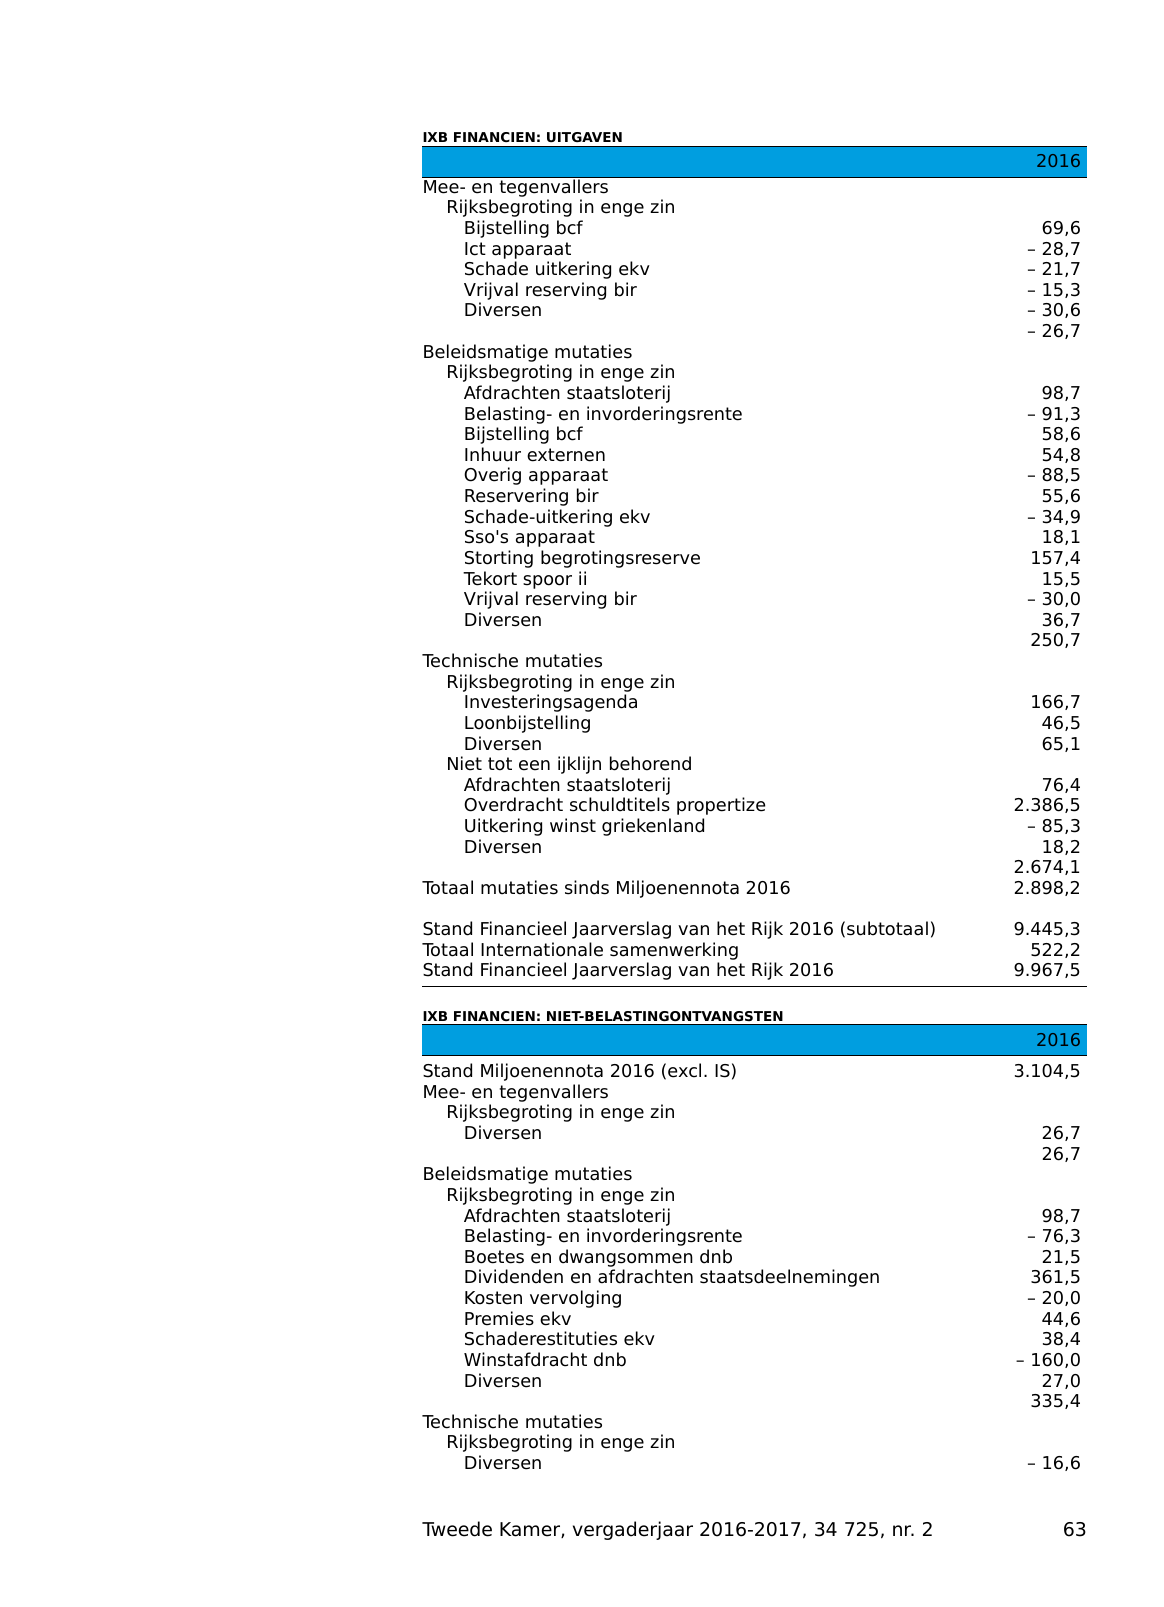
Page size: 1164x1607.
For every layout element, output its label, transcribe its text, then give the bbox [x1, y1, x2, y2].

table_cell [422, 1226, 440, 1247]
table_cell Diversen [458, 610, 968, 630]
table_cell [458, 1144, 968, 1164]
table_cell 2016 [969, 1025, 1087, 1055]
table_cell – 21,7 [969, 259, 1087, 280]
table_cell [440, 259, 458, 280]
table_cell 9.445,3 [969, 919, 1087, 940]
table_cell [440, 280, 458, 300]
table_cell Diversen [458, 837, 968, 857]
table_cell – 16,6 [969, 1453, 1087, 1474]
table_cell Rijksbegroting in enge zin [440, 362, 968, 383]
table_cell [422, 692, 440, 713]
table_cell – 76,3 [969, 1226, 1087, 1247]
table_cell [422, 218, 440, 238]
table_header IXB FINANCIEN: NIET-BELASTINGONTVANGSTEN [422, 1009, 1087, 1024]
table_cell – 85,3 [969, 816, 1087, 837]
table_cell [422, 1433, 440, 1453]
table_cell [969, 1412, 1087, 1432]
table_cell [440, 692, 458, 713]
table_cell [422, 239, 440, 259]
table_cell [422, 816, 440, 837]
table_cell Rijksbegroting in enge zin [440, 672, 968, 692]
table_cell 3.104,5 [969, 1056, 1087, 1082]
table_cell Tekort spoor ii [458, 569, 968, 589]
table_cell [440, 1268, 458, 1288]
table_cell [440, 899, 458, 919]
table_cell [440, 795, 458, 816]
table_cell [969, 342, 1087, 362]
table_cell 18,2 [969, 837, 1087, 857]
table_cell [440, 1453, 458, 1474]
table_cell 55,6 [969, 486, 1087, 507]
table_cell Rijksbegroting in enge zin [440, 1185, 968, 1206]
table_cell [440, 465, 458, 486]
table_cell 36,7 [969, 610, 1087, 630]
table_cell [440, 486, 458, 507]
table_cell [422, 630, 440, 651]
table_cell Diversen [458, 300, 968, 321]
table_cell Schade-uitkering ekv [458, 507, 968, 527]
table_cell Overdracht schuldtitels propertize [458, 795, 968, 816]
table_cell [440, 837, 458, 857]
table_cell Vrijval reserving bir [458, 280, 968, 300]
table_cell [458, 857, 968, 878]
table_cell [422, 1206, 440, 1226]
table_cell – 20,0 [969, 1288, 1087, 1309]
table_cell – 30,6 [969, 300, 1087, 321]
table_cell Afdrachten staatsloterij [458, 775, 968, 795]
table_cell [422, 300, 440, 321]
table_cell [440, 857, 458, 878]
table_cell [440, 300, 458, 321]
table_cell [422, 857, 440, 878]
table_cell 361,5 [969, 1268, 1087, 1288]
table_cell [422, 445, 440, 465]
table_cell 38,4 [969, 1329, 1087, 1350]
table_cell 157,4 [969, 548, 1087, 568]
table_cell [422, 713, 440, 733]
table_cell [422, 1453, 440, 1474]
table_cell [440, 734, 458, 754]
table_cell 250,7 [969, 630, 1087, 651]
table_cell [422, 1247, 440, 1267]
table_cell [422, 569, 440, 589]
table_cell [969, 178, 1087, 197]
table_cell Rijksbegroting in enge zin [440, 197, 968, 218]
table_cell [422, 197, 440, 218]
table_cell [422, 1144, 440, 1164]
table_cell – 26,7 [969, 321, 1087, 342]
table_cell [440, 713, 458, 733]
table_cell [422, 610, 440, 630]
table_cell Stand Financieel Jaarverslag van het Rijk 2016 [422, 960, 968, 986]
table_cell 98,7 [969, 1206, 1087, 1226]
table_cell [422, 527, 440, 548]
table_cell [422, 589, 440, 610]
table_cell 46,5 [969, 713, 1087, 733]
table_cell – 28,7 [969, 239, 1087, 259]
table_cell Investeringsagenda [458, 692, 968, 713]
table_cell 76,4 [969, 775, 1087, 795]
table_cell [422, 280, 440, 300]
table_cell Niet tot een ijklijn behorend [440, 754, 968, 775]
table_cell Totaal mutaties sinds Miljoenennota 2016 [422, 878, 968, 898]
table_cell [440, 404, 458, 424]
table_cell Schaderestituties ekv [458, 1329, 968, 1350]
table_cell 15,5 [969, 569, 1087, 589]
table_cell [440, 1123, 458, 1144]
table_cell Belasting- en invorderingsrente [458, 404, 968, 424]
table_cell 2.386,5 [969, 795, 1087, 816]
table_cell [422, 837, 440, 857]
table_cell [440, 816, 458, 837]
table_cell 65,1 [969, 734, 1087, 754]
table_cell [422, 1329, 440, 1350]
table_cell [440, 1288, 458, 1309]
table_cell [422, 672, 440, 692]
table_cell 44,6 [969, 1309, 1087, 1329]
table_cell [422, 465, 440, 486]
table_cell [440, 1226, 458, 1247]
table_cell [422, 734, 440, 754]
table_cell 18,1 [969, 527, 1087, 548]
table_cell 21,5 [969, 1247, 1087, 1267]
table_cell [422, 754, 440, 775]
table_cell [969, 1082, 1087, 1102]
table_cell Beleidsmatige mutaties [422, 342, 968, 362]
table_cell 98,7 [969, 383, 1087, 403]
table_cell [969, 1103, 1087, 1123]
table_cell – 15,3 [969, 280, 1087, 300]
table_cell [440, 630, 458, 651]
table_cell Uitkering winst griekenland [458, 816, 968, 837]
table_cell Diversen [458, 734, 968, 754]
table_cell [440, 589, 458, 610]
table_cell [422, 404, 440, 424]
table_cell 522,2 [969, 940, 1087, 960]
table_cell [440, 239, 458, 259]
table_cell [422, 383, 440, 403]
table_cell [440, 1391, 458, 1412]
table_cell [440, 445, 458, 465]
table_cell [422, 147, 968, 177]
table_cell [440, 1247, 458, 1267]
table_cell 2016 [969, 147, 1087, 177]
table_cell [440, 1329, 458, 1350]
table_cell Beleidsmatige mutaties [422, 1164, 968, 1185]
table_cell [440, 569, 458, 589]
table_cell 58,6 [969, 424, 1087, 445]
table_cell [440, 1206, 458, 1226]
table_cell [458, 630, 968, 651]
table_cell [422, 321, 440, 342]
table_cell [969, 1164, 1087, 1185]
table_cell [458, 899, 968, 919]
table_cell [422, 1103, 440, 1123]
table_cell [422, 1268, 440, 1288]
table_cell [440, 507, 458, 527]
table_cell [422, 362, 440, 383]
table_cell Rijksbegroting in enge zin [440, 1433, 968, 1453]
table_cell Schade uitkering ekv [458, 259, 968, 280]
table_cell [440, 1309, 458, 1329]
table_cell [422, 424, 440, 445]
table_cell 335,4 [969, 1391, 1087, 1412]
table_cell [440, 527, 458, 548]
table_cell Boetes en dwangsommen dnb [458, 1247, 968, 1267]
table_cell Technische mutaties [422, 651, 968, 672]
table_cell 2.898,2 [969, 878, 1087, 898]
table_cell [422, 548, 440, 568]
table_cell Afdrachten staatsloterij [458, 383, 968, 403]
table_cell Bijstelling bcf [458, 218, 968, 238]
table_cell [422, 1288, 440, 1309]
table_cell Stand Financieel Jaarverslag van het Rijk 2016 (subtotaal) [422, 919, 968, 940]
table_cell [422, 1309, 440, 1329]
table_cell [422, 795, 440, 816]
table_cell [440, 218, 458, 238]
table_cell [440, 1371, 458, 1391]
table_header IXB FINANCIEN: UITGAVEN [422, 130, 1087, 146]
table_cell [969, 197, 1087, 218]
table_cell 9.967,5 [969, 960, 1087, 986]
table_cell [422, 259, 440, 280]
table_cell [422, 486, 440, 507]
table_cell Loonbijstelling [458, 713, 968, 733]
table_cell 2.674,1 [969, 857, 1087, 878]
table_cell [969, 651, 1087, 672]
table_cell [458, 321, 968, 342]
table_cell Diversen [458, 1453, 968, 1474]
table_cell [422, 1371, 440, 1391]
table_cell – 88,5 [969, 465, 1087, 486]
table_cell Bijstelling bcf [458, 424, 968, 445]
table_cell Ict apparaat [458, 239, 968, 259]
table_cell [969, 754, 1087, 775]
table_cell Reservering bir [458, 486, 968, 507]
table_cell [440, 775, 458, 795]
table_cell [422, 1025, 968, 1055]
table_cell Storting begrotingsreserve [458, 548, 968, 568]
table_cell 54,8 [969, 445, 1087, 465]
table_cell [440, 548, 458, 568]
table_cell 166,7 [969, 692, 1087, 713]
table_cell [422, 1123, 440, 1144]
table_cell [440, 424, 458, 445]
table_cell Diversen [458, 1371, 968, 1391]
table_cell Kosten vervolging [458, 1288, 968, 1309]
table_cell Technische mutaties [422, 1412, 968, 1432]
table_cell [440, 610, 458, 630]
table_cell [440, 1144, 458, 1164]
table_cell [969, 1433, 1087, 1453]
table_cell [422, 1185, 440, 1206]
table_cell [422, 1391, 440, 1412]
table_cell Afdrachten staatsloterij [458, 1206, 968, 1226]
table_cell [440, 1350, 458, 1371]
table_cell Belasting- en invorderingsrente [458, 1226, 968, 1247]
table_cell Totaal Internationale samenwerking [422, 940, 968, 960]
table_cell 26,7 [969, 1144, 1087, 1164]
table_cell Vrijval reserving bir [458, 589, 968, 610]
table_cell [458, 1391, 968, 1412]
table_cell Premies ekv [458, 1309, 968, 1329]
table_cell 26,7 [969, 1123, 1087, 1144]
table_cell [422, 507, 440, 527]
table_cell Stand Miljoenennota 2016 (excl. IS) [422, 1056, 968, 1082]
table_cell [969, 672, 1087, 692]
table_cell – 160,0 [969, 1350, 1087, 1371]
table_cell Inhuur externen [458, 445, 968, 465]
table_cell Sso's apparaat [458, 527, 968, 548]
table_cell – 91,3 [969, 404, 1087, 424]
table_cell Overig apparaat [458, 465, 968, 486]
table_cell [422, 899, 440, 919]
table_cell – 30,0 [969, 589, 1087, 610]
table_cell [440, 321, 458, 342]
table_cell Dividenden en afdrachten staatsdeelnemingen [458, 1268, 968, 1288]
table_cell Diversen [458, 1123, 968, 1144]
table_cell Rijksbegroting in enge zin [440, 1103, 968, 1123]
table_cell [440, 383, 458, 403]
table_cell [969, 899, 1087, 919]
table_cell – 34,9 [969, 507, 1087, 527]
table_cell Mee- en tegenvallers [422, 1082, 968, 1102]
table_cell Winstafdracht dnb [458, 1350, 968, 1371]
table_cell Mee- en tegenvallers [422, 178, 968, 197]
table_cell 69,6 [969, 218, 1087, 238]
table_cell 27,0 [969, 1371, 1087, 1391]
table_cell [969, 1185, 1087, 1206]
table_cell [422, 775, 440, 795]
table_cell [969, 362, 1087, 383]
table_cell [422, 1350, 440, 1371]
